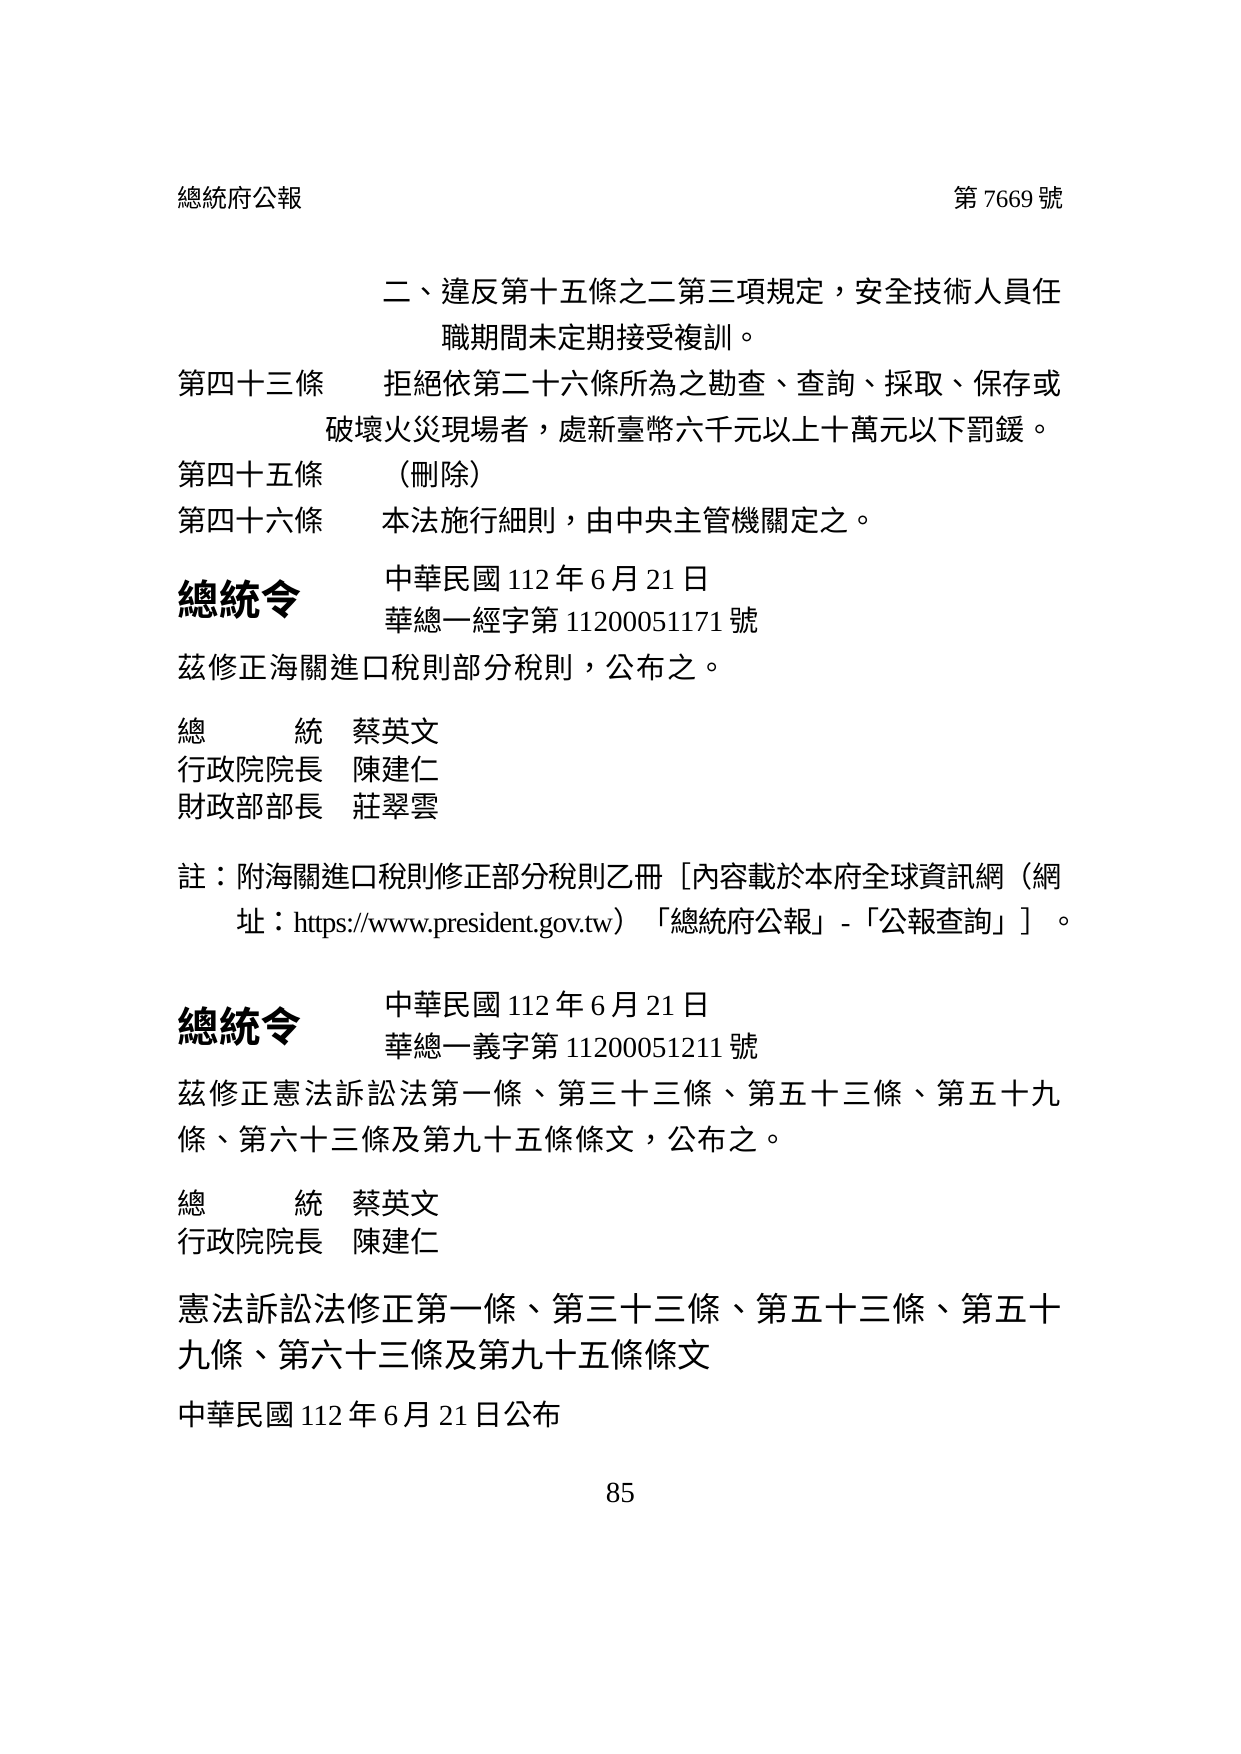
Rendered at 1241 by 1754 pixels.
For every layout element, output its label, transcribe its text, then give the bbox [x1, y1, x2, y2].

text 茲修正憲法訴訟法第一條、第三十三條、第五十三條、第五十九條、第六十三條及第九十五條條文，公布之。 [177, 1068, 1063, 1160]
text 茲修正海關進口稅則部分稅則，公布之。 [177, 642, 1063, 688]
text 總 統 蔡英文 行政院院長 陳建仁 [177, 1185, 1063, 1260]
table_header 總統令 [174, 553, 381, 642]
table_header 總統令 [174, 980, 381, 1068]
text 註： 附海關進口稅則修正部分稅則乙冊［內容載於本府全球資訊網（網址：https://www.president.gov.tw）「總統府公報」-「公報查詢」］。 [177, 850, 1063, 942]
table_header 中華民國112年6月21日 華總一經字第11200051171號 [381, 553, 877, 642]
text 第四十五條 （刪除） [177, 449, 1063, 495]
text 總 統 蔡英文 行政院院長 陳建仁 財政部部長 莊翠雲 [177, 713, 1063, 825]
text 中華民國112年6月21日公布 [177, 1389, 1063, 1435]
table_header 中華民國112年6月21日 華總一義字第11200051211號 [381, 980, 877, 1068]
text 第四十三條 拒絕依第二十六條所為之勘查、查詢、採取、保存或破壞火災現場者，處新臺幣六千元以上十萬元以下罰鍰。 [177, 357, 1063, 449]
text 憲法訴訟法修正第一條、第三十三條、第五十三條、第五十九條、第六十三條及第九十五條條文 [177, 1285, 1063, 1376]
text 二、 違反第十五條之二第三項規定，安全技術人員任職期間未定期接受複訓。 [382, 266, 1063, 357]
text 第四十六條 本法施行細則，由中央主管機關定之。 [177, 495, 1063, 541]
